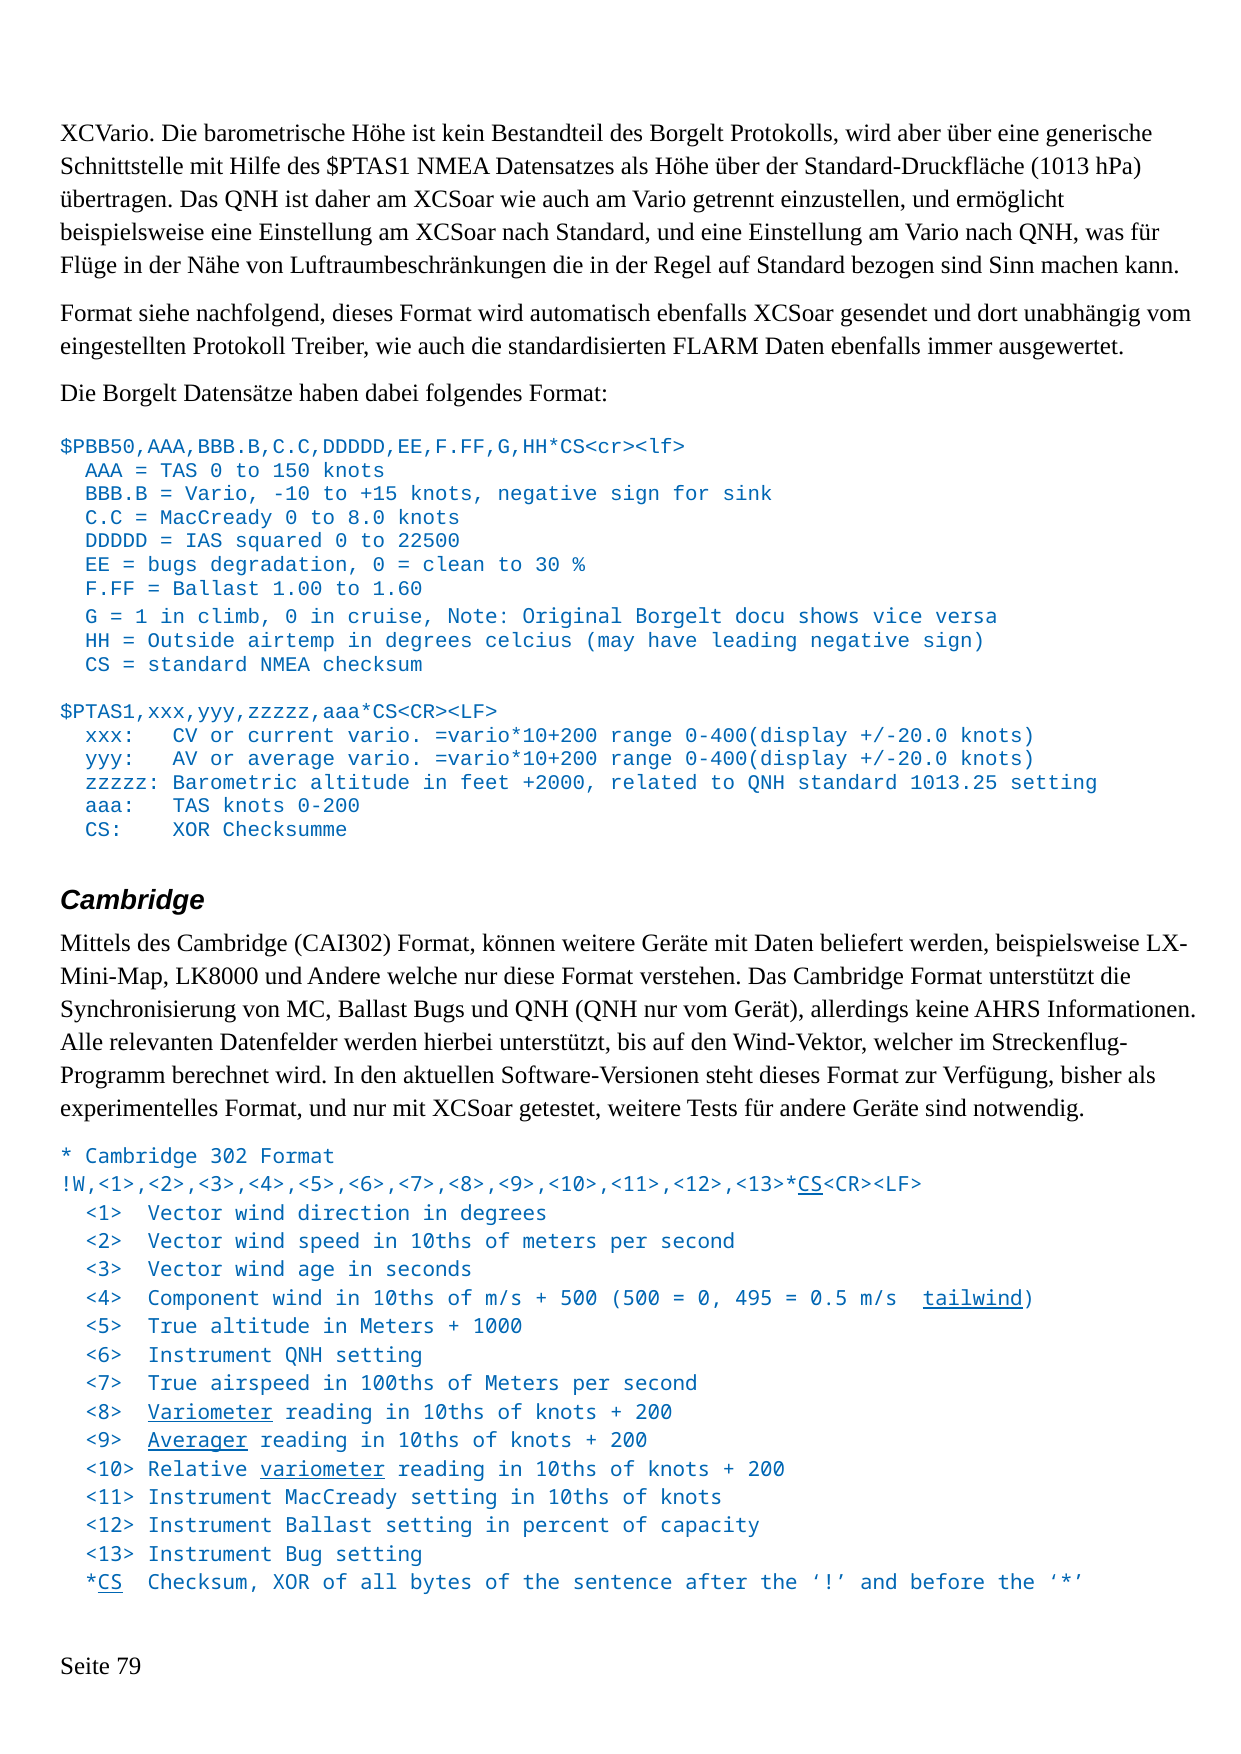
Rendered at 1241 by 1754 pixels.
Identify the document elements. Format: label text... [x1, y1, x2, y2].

text <5> True altitude in Meters + 1000 [60, 1311, 1207, 1340]
text G = 1 in climb, 0 in cruise, Note: Original Borgelt docu shows vice versa [60, 601, 1207, 630]
text <1> Vector wind direction in degrees [60, 1198, 1207, 1226]
text * Cambridge 302 Format [60, 1141, 1207, 1169]
text <7> True airspeed in 100ths of Meters per second [60, 1368, 1207, 1397]
text Die Borgelt Datensätze haben dabei folgendes Format: [60, 378, 1207, 407]
text <10> Relative variometer reading in 10ths of knots + 200 [60, 1454, 1207, 1482]
text CS = standard NMEA checksum [60, 654, 1207, 677]
text Format siehe nachfolgend, dieses Format wird automatisch ebenfalls XCSoar gesendet und dort unabhängig vom eingestellten Protokoll Treiber, wie auch die standardisierten FLARM Daten ebenfalls immer ausgewertet. [60, 298, 1207, 359]
text <6> Instrument QNH setting [60, 1340, 1207, 1368]
text XCVario. Die barometrische Höhe ist kein Bestandteil des Borgelt Protokolls, wird aber über eine generische Schnittstelle mit Hilfe des $PTAS1 NMEA Datensatzes als Höhe über der Standard-Druckfläche (1013 hPa) übertragen. Das QNH ist daher am XCSoar wie auch am Vario getrennt einzustellen, und ermöglicht beispielsweise eine Einstellung am XCSoar nach Standard, und eine Einstellung am Vario nach QNH, was für Flüge in der Nähe von Luftraumbeschränkungen die in der Regel auf Standard bezogen sind Sinn machen kann. [60, 118, 1207, 279]
text !W,<1>,<2>,<3>,<4>,<5>,<6>,<7>,<8>,<9>,<10>,<11>,<12>,<13>*CS<CR><LF> [60, 1169, 1207, 1198]
text <2> Vector wind speed in 10ths of meters per second [60, 1226, 1207, 1254]
text <11> Instrument MacCready setting in 10ths of knots [60, 1482, 1207, 1511]
text HH = Outside airtemp in degrees celcius (may have leading negative sign) [60, 630, 1207, 654]
text <12> Instrument Ballast setting in percent of capacity [60, 1511, 1207, 1539]
text <3> Vector wind age in seconds [60, 1254, 1207, 1283]
text EE = bugs degradation, 0 = clean to 30 % [60, 554, 1207, 578]
text CS: XOR Checksumme [60, 819, 1207, 843]
text <9> Averager reading in 10ths of knots + 200 [60, 1425, 1207, 1454]
text <4> Component wind in 10ths of m/s + 500 (500 = 0, 495 = 0.5 m/s tailwind) [60, 1283, 1207, 1311]
text F.FF = Ballast 1.00 to 1.60 [60, 578, 1207, 601]
text DDDDD = IAS squared 0 to 22500 [60, 531, 1207, 554]
text Mittels des Cambridge (CAI302) Format, können weitere Geräte mit Daten beliefert werden, beispielsweise LX-Mini-Map, LK8000 und Andere welche nur diese Format verstehen. Das Cambridge Format unterstützt die Synchronisierung von MC, Ballast Bugs und QNH (QNH nur vom Gerät), allerdings keine AHRS Informationen. Alle relevanten Datenfelder werden hierbei unterstützt, bis auf den Wind-Vektor, welcher im Streckenflug-Programm berechnet wird. In den aktuellen Software-Versionen steht dieses Format zur Verfügung, bisher als experimentelles Format, und nur mit XCSoar getestet, weitere Tests für andere Geräte sind notwendig. [60, 928, 1207, 1122]
text $PBB50,AAA,BBB.B,C.C,DDDDD,EE,F.FF,G,HH*CS<cr><lf> [60, 436, 1207, 459]
subtitle Cambridge [60, 884, 1207, 916]
text xxx: CV or current vario. =vario*10+200 range 0-400(display +/-20.0 knots) [60, 724, 1207, 748]
text <8> Variometer reading in 10ths of knots + 200 [60, 1397, 1207, 1425]
text C.C = MacCready 0 to 8.0 knots [60, 507, 1207, 531]
text yyy: AV or average vario. =vario*10+200 range 0-400(display +/-20.0 knots) [60, 748, 1207, 772]
text aaa: TAS knots 0-200 [60, 796, 1207, 819]
text *CS Checksum, XOR of all bytes of the sentence after the ‘!’ and before the ‘*’ [60, 1567, 1207, 1596]
text AAA = TAS 0 to 150 knots [60, 459, 1207, 483]
text BBB.B = Vario, -10 to +15 knots, negative sign for sink [60, 483, 1207, 507]
text <13> Instrument Bug setting [60, 1539, 1207, 1567]
text $PTAS1,xxx,yyy,zzzzz,aaa*CS<CR><LF> [60, 701, 1207, 724]
text zzzzz: Barometric altitude in feet +2000, related to QNH standard 1013.25 setting [60, 772, 1207, 796]
